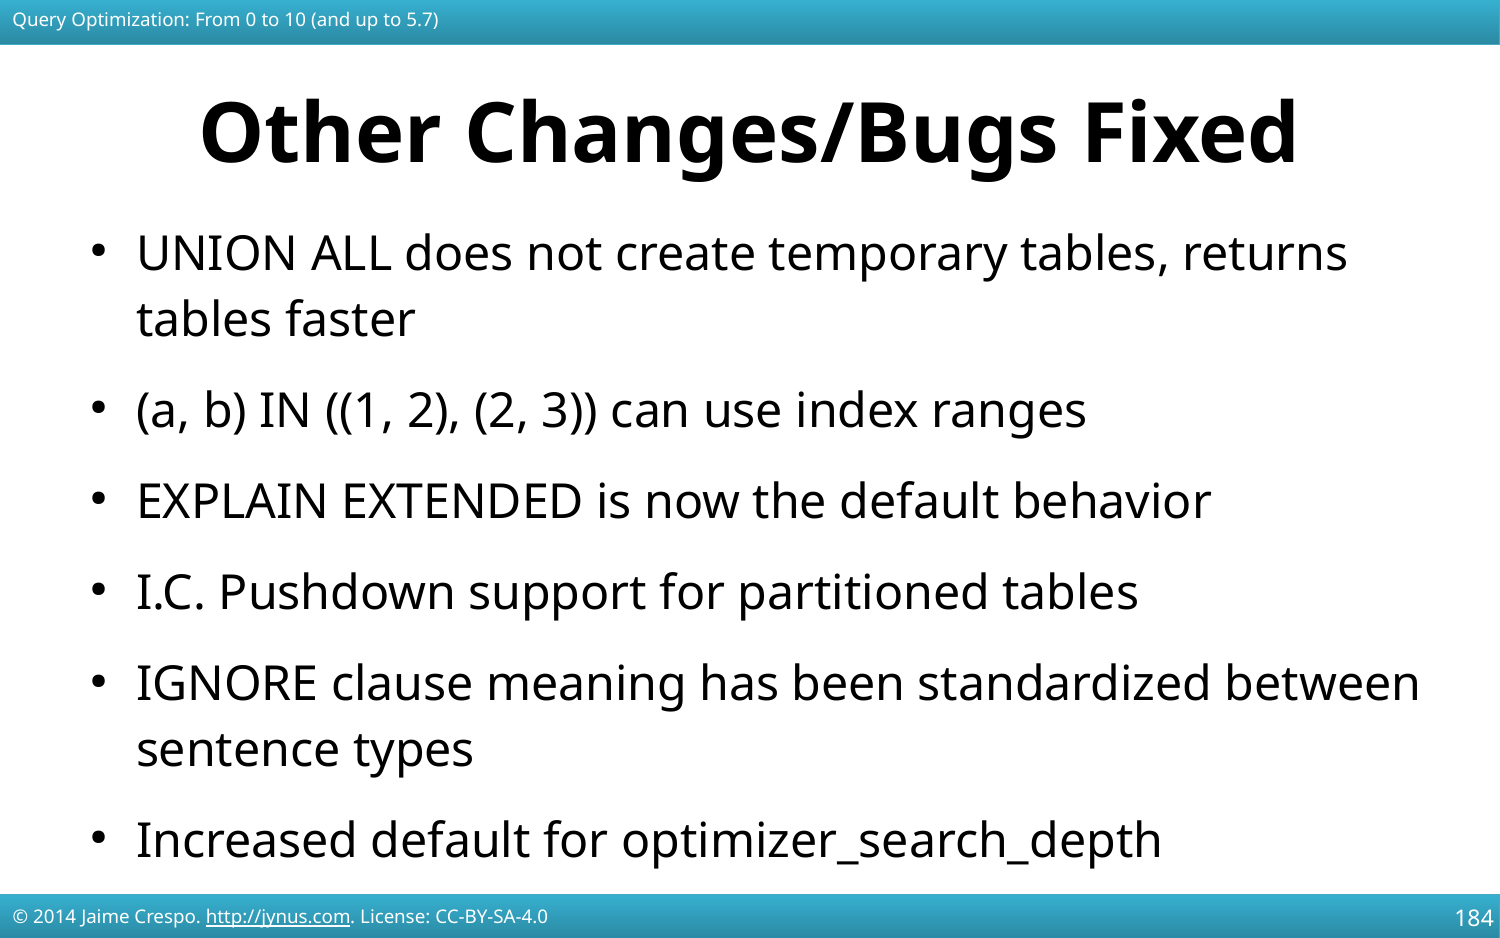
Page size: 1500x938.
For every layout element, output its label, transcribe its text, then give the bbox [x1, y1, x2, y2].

title Other Changes/Bugs Fixed [75, 51, 1425, 209]
slide_number [1389, 896, 1490, 935]
list UNION ALL does not create temporary tables, returns tables faster (a, b) IN ((1, 2), (2, 3)) can use index ranges EXPLAIN EXTENDED is now the default behavior I.C. Pushdown support for partitioned tables IGNORE clause meaning has been standardized between sentence types Increased default for optimizer_search_depth [75, 218, 1425, 876]
